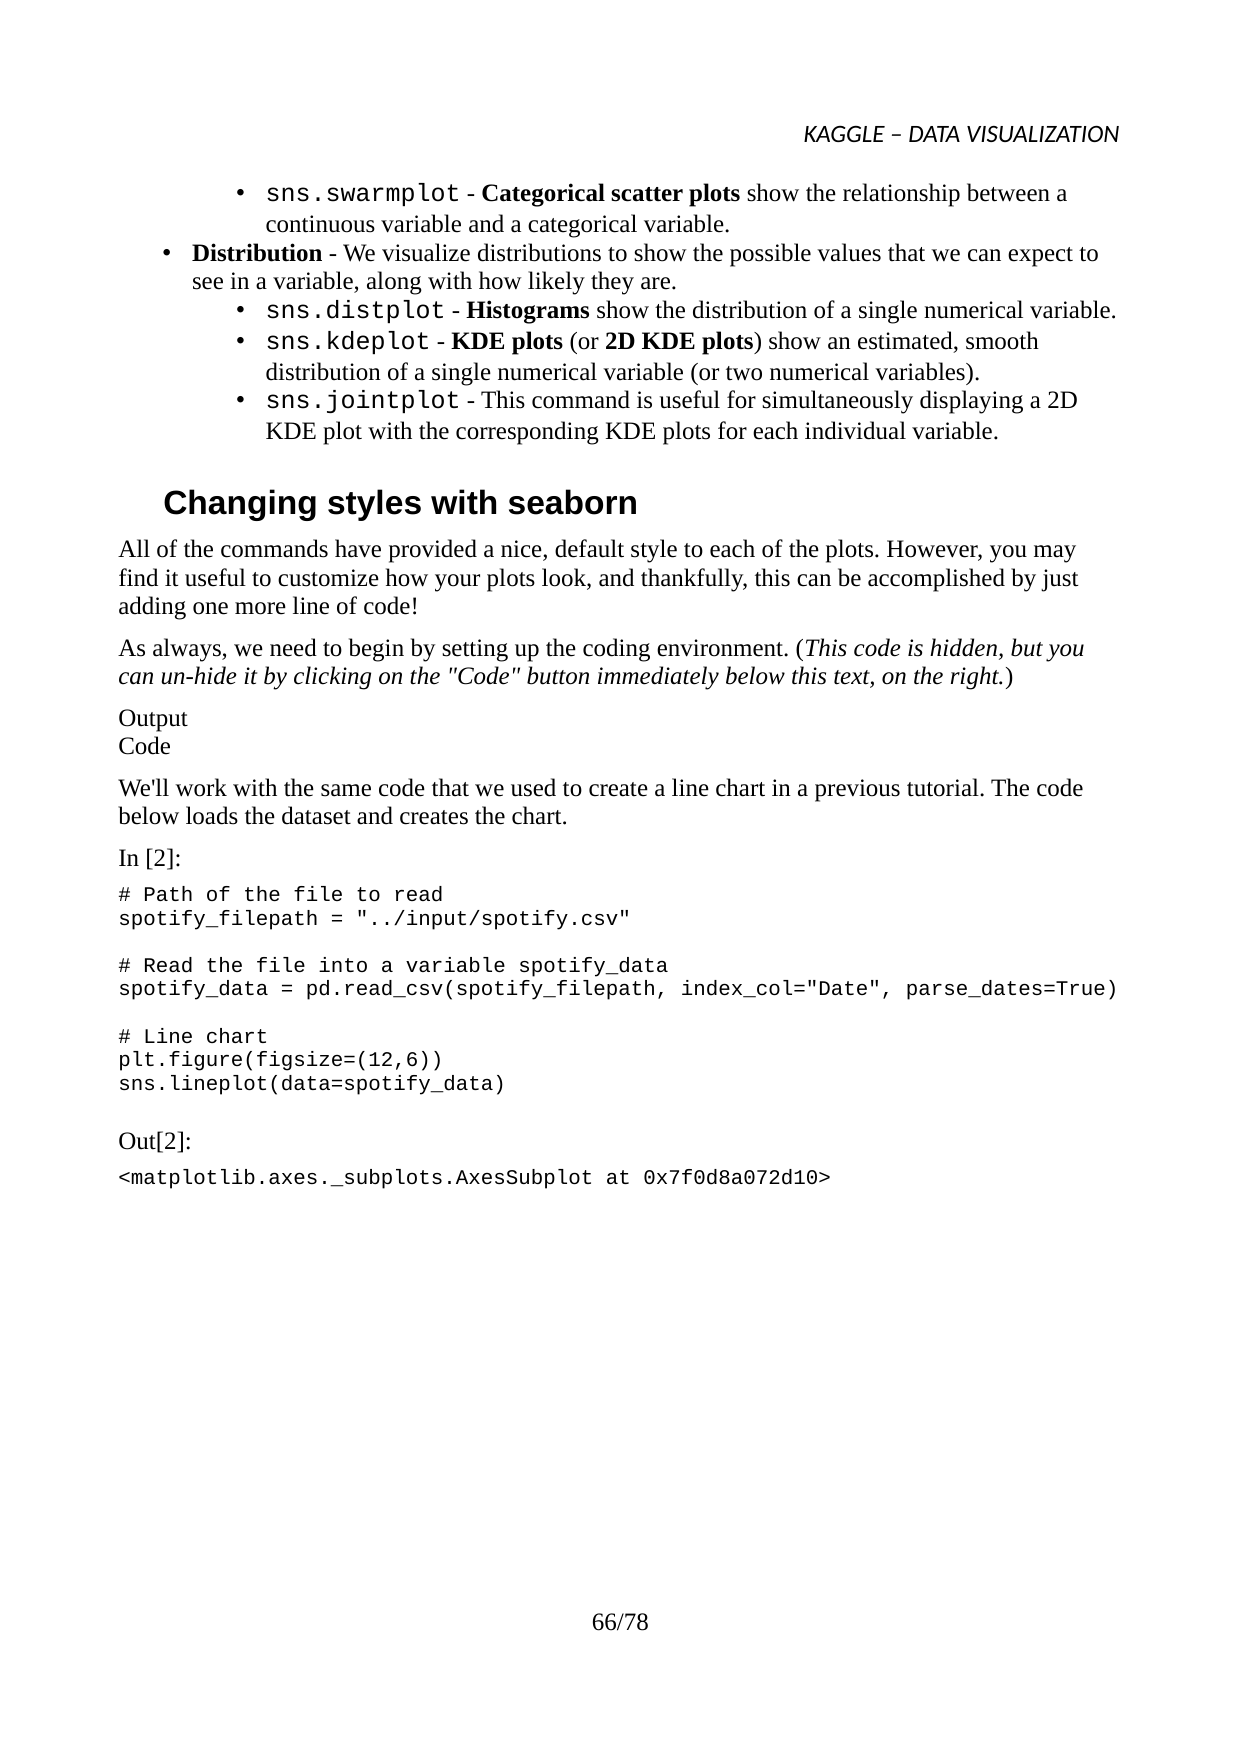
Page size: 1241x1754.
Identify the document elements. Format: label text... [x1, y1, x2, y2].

text <matplotlib.axes._subplots.AxesSubplot at 0x7f0d8a072d10> [118, 1167, 1122, 1191]
text sns.lineplot(data=spotify_data) [118, 1073, 1122, 1097]
list sns.jointplot - This command is useful for simultaneously displaying a 2D KDE plot with the corresponding KDE plots for each individual variable. [236, 386, 1122, 445]
text Code [118, 731, 1122, 760]
text All of the commands have provided a nice, default style to each of the plots. However, you may find it useful to customize how your plots look, and thankfully, this can be accomplished by just adding one more line of code! [118, 534, 1122, 620]
list sns.swarmplot - Categorical scatter plots show the relationship between a continuous variable and a categorical variable. [236, 178, 1122, 238]
list Distribution - We visualize distributions to show the possible values that we can expect to see in a variable, along with how likely they are. [162, 238, 1122, 295]
text In [2]: [118, 843, 1122, 871]
text We'll work with the same code that we used to create a line chart in a previous tutorial. The code below loads the dataset and creates the chart. [118, 773, 1122, 830]
list sns.kdeplot - KDE plots (or 2D KDE plots) show an estimated, smooth distribution of a single numerical variable (or two numerical variables). [236, 326, 1122, 386]
text As always, we need to begin by setting up the coding environment. (This code is hidden, but you can un-hide it by clicking on the "Code" button immediately below this text, on the right.) [118, 633, 1122, 690]
text # Line chart [118, 1026, 1122, 1049]
text # Path of the file to read [118, 884, 1122, 907]
text Out[2]: [118, 1126, 1122, 1155]
list sns.distplot - Histograms show the distribution of a single numerical variable. [236, 295, 1122, 326]
text spotify_filepath = "../input/spotify.csv" [118, 907, 1122, 931]
text Output [118, 703, 1122, 731]
text # Read the file into a variable spotify_data [118, 955, 1122, 978]
subtitle Changing styles with seaborn [118, 483, 1122, 521]
text spotify_data = pd.read_csv(spotify_filepath, index_col="Date", parse_dates=True) [118, 978, 1122, 1002]
text plt.figure(figsize=(12,6)) [118, 1049, 1122, 1073]
